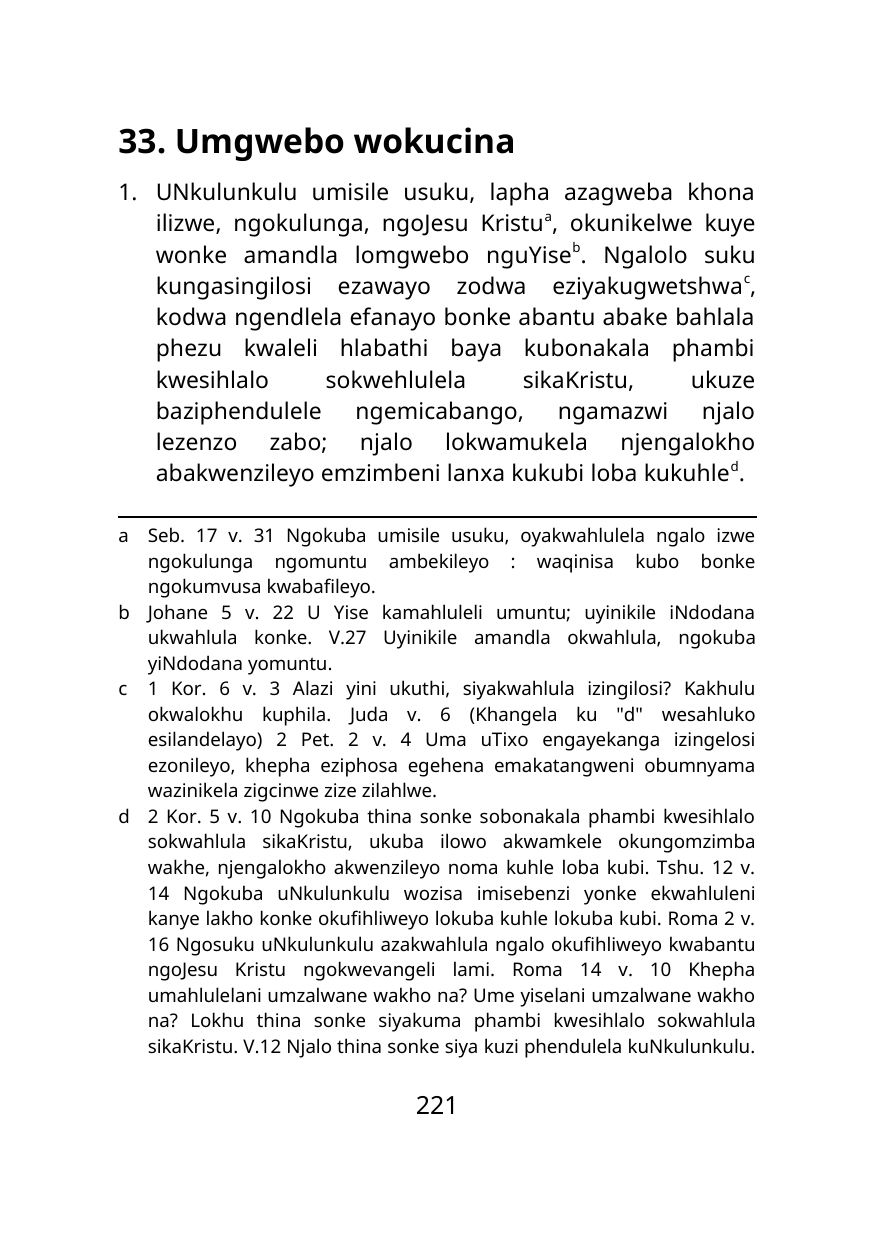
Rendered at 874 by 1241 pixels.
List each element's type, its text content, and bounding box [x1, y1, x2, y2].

list Seb. 17 v. 31 Ngokuba umisile usuku, oyakwahlulela ngalo izwe ngokulunga ngomuntu ambekileyo : waqinisa kubo bonke ngokumvusa kwabafileyo. [118, 523, 756, 599]
list Johane 5 v. 22 U Yise kamahluleli umuntu; uyinikile iNdodana ukwahlula konke. V.27 Uyinikile amandla okwahlula, ngokuba yiNdodana yomuntu. [118, 599, 756, 676]
subtitle 33. Umgwebo wokucina [118, 118, 756, 164]
list 2 Kor. 5 v. 10 Ngokuba thina sonke sobonakala phambi kwesihlalo sokwahlula sikaKristu, ukuba ilowo akwamkele okungomzimba wakhe, njengalokho akwenzileyo noma kuhle loba kubi. Tshu. 12 v. 14 Ngokuba uNkulunkulu wozisa imisebenzi yonke ekwahluleni kanye lakho konke okufihliweyo lokuba kuhle lokuba kubi. Roma 2 v. 16 Ngosuku uNkulunkulu azakwahlula ngalo okufihliweyo kwabantu ngoJesu Kristu ngokwevangeli lami. Roma 14 v. 10 Khepha umahlulelani umzalwane wakho na? Ume yiselani umzalwane wakho na? Lokhu thina sonke siyakuma phambi kwesihlalo sokwahlula sikaKristu. V.12 Njalo thina sonke siya kuzi phendulela kuNkulunkulu. [118, 803, 756, 1058]
list 1 Kor. 6 v. 3 Alazi yini ukuthi, siyakwahlula izingilosi? Kakhulu okwalokhu kuphila. Juda v. 6 (Khangela ku "d" wesahluko esilandelayo) 2 Pet. 2 v. 4 Uma uTixo engayekanga izingelosi ezonileyo, khepha eziphosa egehena emakatangweni obumnyama wazinikela zigcinwe zize zilahlwe. [118, 676, 756, 803]
list UNkulunkulu umisile usuku, lapha azagweba khona ilizwe, ngokulunga, ngoJesu Kristu, okunikelwe kuye wonke amandla lomgwebo nguYise. Ngalolo suku kungasingilosi ezawayo zodwa eziyakugwetshwa, kodwa ngendlela efanayo bonke abantu abake bahlala phezu kwaleli hlabathi baya kubonakala phambi kwesihlalo sokwehlulela sikaKristu, ukuze baziphendulele ngemicabango, ngamazwi njalo lezenzo zabo; njalo lokwamukela njengalokho abakwenzileyo emzimbeni lanxa kukubi loba kukuhle. [118, 176, 756, 489]
